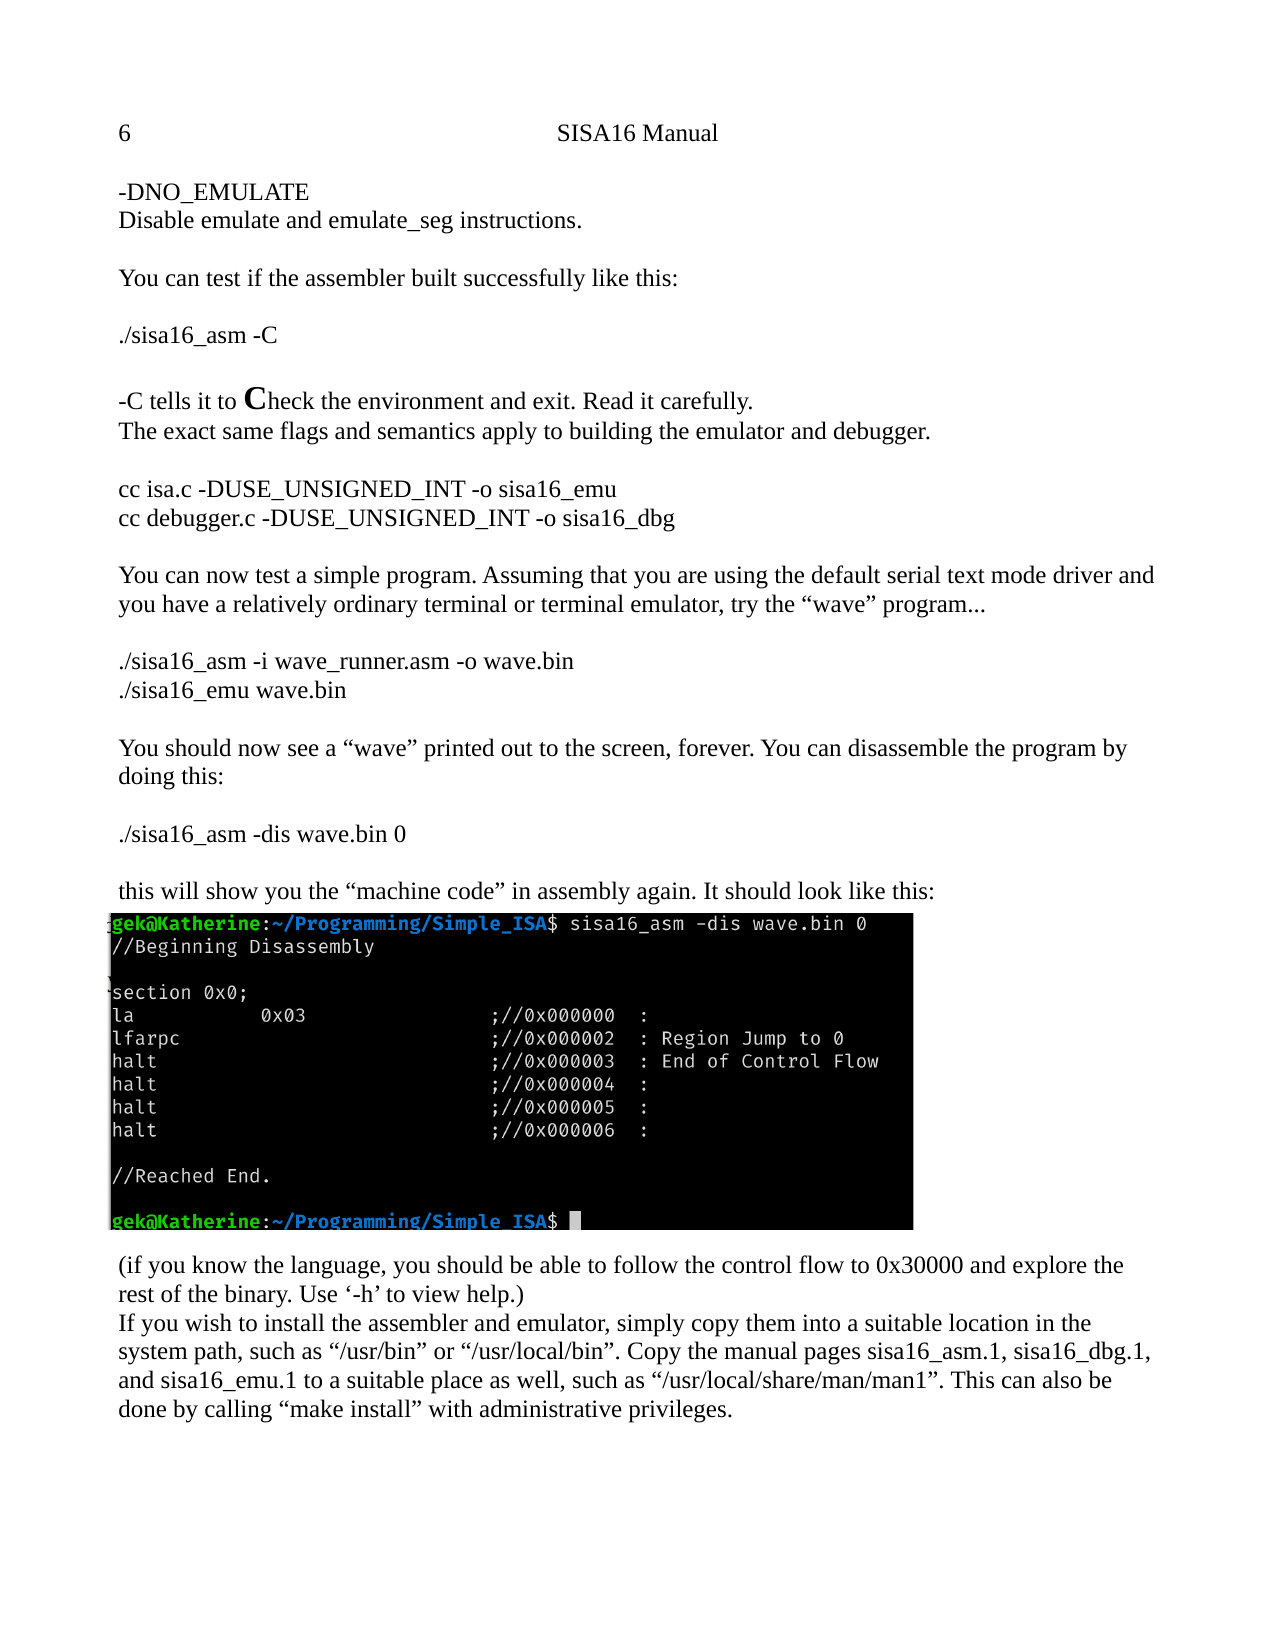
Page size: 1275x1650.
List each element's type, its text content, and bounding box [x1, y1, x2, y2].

text cc isa.c -DUSE_UNSIGNED_INT -o sisa16_emu [118, 474, 1157, 503]
text -C tells it to Check the environment and exit. Read it carefully. [118, 378, 1157, 416]
picture [107, 913, 914, 1230]
text (if you know the language, you should be able to follow the control flow to 0x30000 and explore the rest of the binary. Use ‘-h’ to view help.) [118, 1250, 1157, 1308]
text this will show you the “machine code” in assembly again. It should look like this: [118, 876, 1157, 905]
text You can now test a simple program. Assuming that you are using the default serial text mode driver and you have a relatively ordinary terminal or terminal emulator, try the “wave” program... [118, 560, 1157, 618]
text Disable emulate and emulate_seg instructions. [118, 206, 1157, 234]
text cc debugger.c -DUSE_UNSIGNED_INT -o sisa16_dbg [118, 503, 1157, 531]
text If you wish to install the assembler and emulator, simply copy them into a suitable location in the system path, such as “/usr/bin” or “/usr/local/bin”. Copy the manual pages sisa16_asm.1, sisa16_dbg.1, and sisa16_emu.1 to a suitable place as well, such as “/usr/local/share/man/man1”. This can also be done by calling “make install” with administrative privileges. [118, 1308, 1157, 1423]
text You should now see a “wave” printed out to the screen, forever. You can disassemble the program by doing this: [118, 733, 1157, 790]
text ./sisa16_asm -dis wave.bin 0 [118, 819, 1157, 848]
text You can test if the assembler built successfully like this: [118, 263, 1157, 292]
text ./sisa16_emu wave.bin [118, 675, 1157, 704]
text ./sisa16_asm -C [118, 321, 1157, 349]
text ./sisa16_asm -i wave_runner.asm -o wave.bin [118, 646, 1157, 675]
text The exact same flags and semantics apply to building the emulator and debugger. [118, 416, 1157, 445]
text -DNO_EMULATE [118, 177, 1157, 206]
